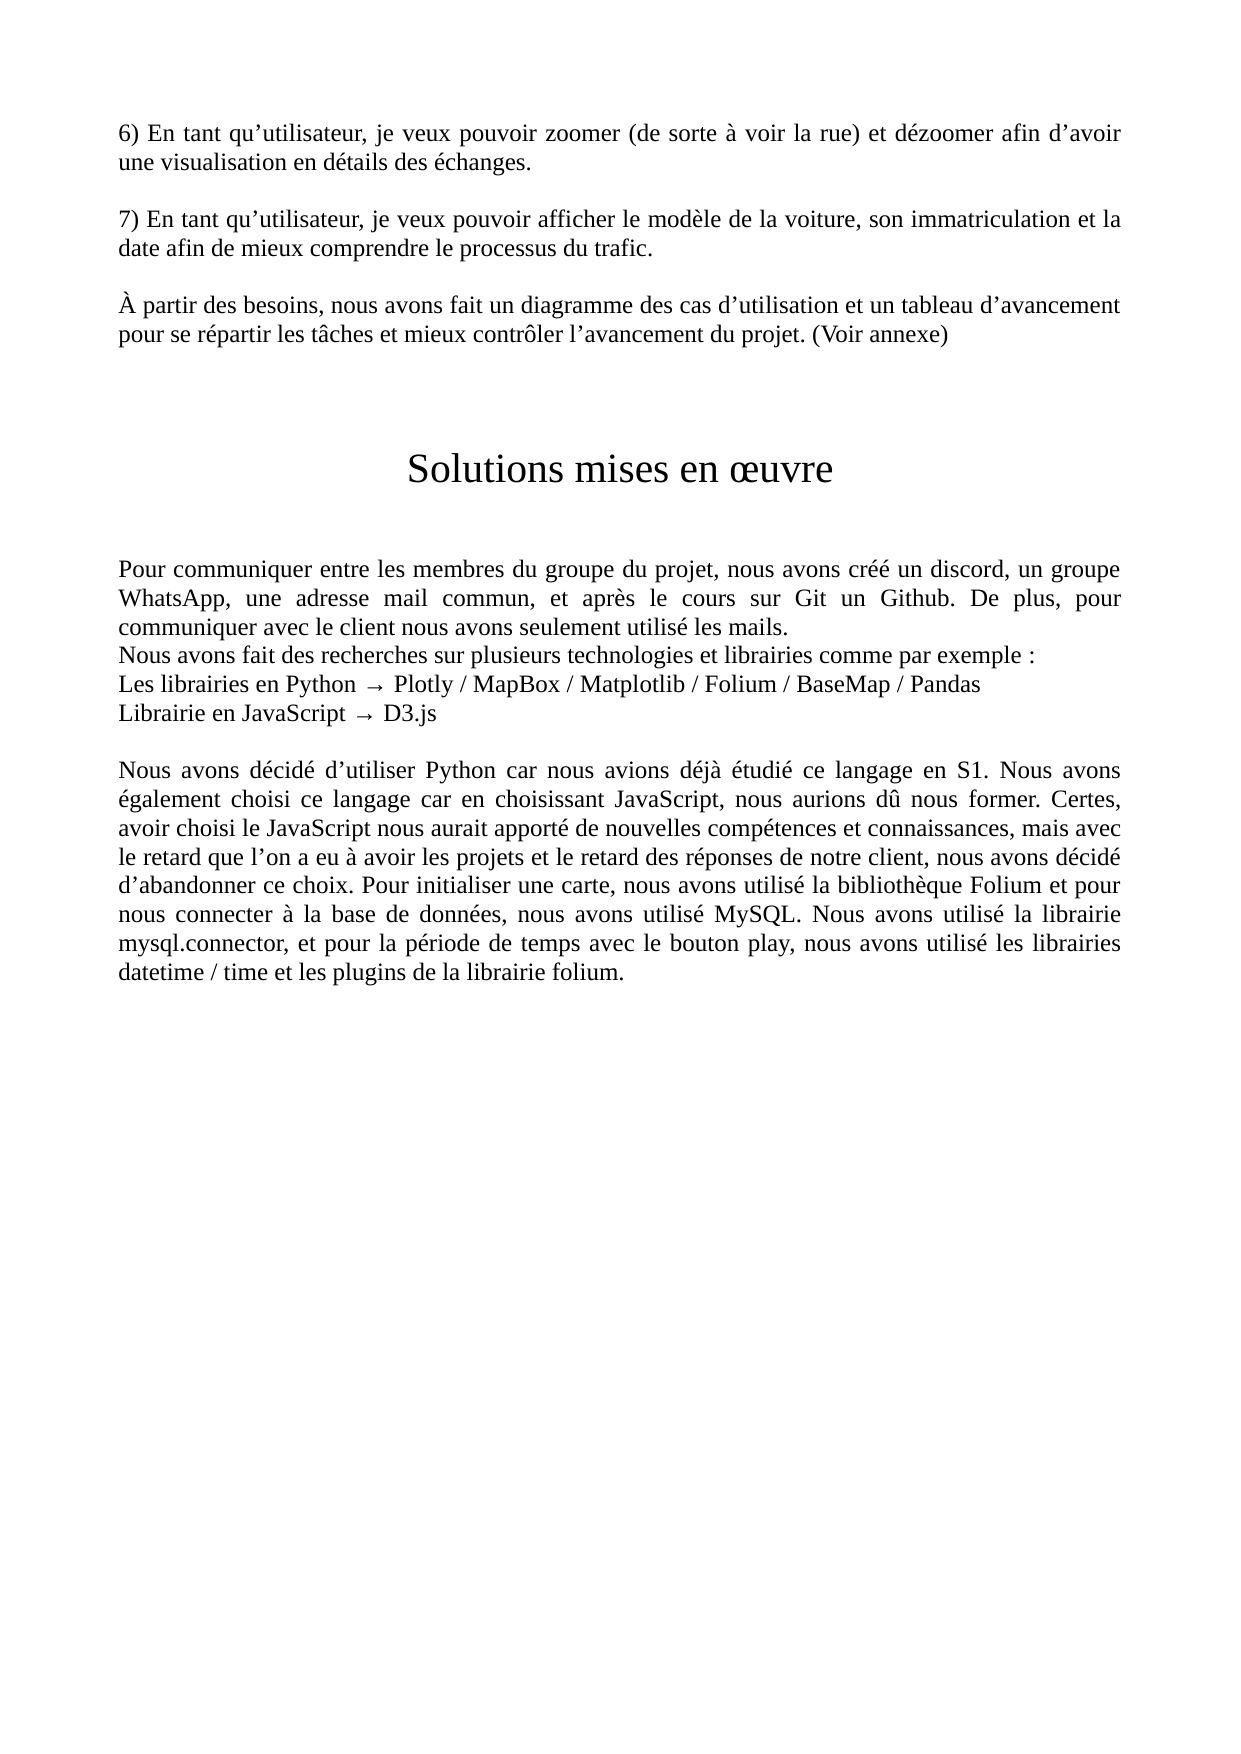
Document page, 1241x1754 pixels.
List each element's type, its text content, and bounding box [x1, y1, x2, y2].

subtitle Nous avons fait des recherches sur plusieurs technologies et librairies comme par exemple : [118, 641, 1122, 669]
text 7) En tant qu’utilisateur, je veux pouvoir afficher le modèle de la voiture, son immatriculation et la date afin de mieux comprendre le processus du trafic. [118, 204, 1122, 262]
text Solutions mises en œuvre [118, 444, 1122, 492]
text 6) En tant qu’utilisateur, je veux pouvoir zoomer (de sorte à voir la rue) et dézoomer afin d’avoir une visualisation en détails des échanges. [118, 118, 1122, 176]
subtitle Les librairies en Python → Plotly / MapBox / Matplotlib / Folium / BaseMap / Pandas [118, 669, 1122, 698]
subtitle Nous avons décidé d’utiliser Python car nous avions déjà étudié ce langage en S1. Nous avons également choisi ce langage car en choisissant JavaScript, nous aurions dû nous former. Certes, avoir choisi le JavaScript nous aurait apporté de nouvelles compétences et connaissances, mais avec le retard que l’on a eu à avoir les projets et le retard des réponses de notre client, nous avons décidé d’abandonner ce choix. Pour initialiser une carte, nous avons utilisé la bibliothèque Folium et pour nous connecter à la base de données, nous avons utilisé MySQL. Nous avons utilisé la librairie mysql.connector, et pour la période de temps avec le bouton play, nous avons utilisé les librairies datetime / time et les plugins de la librairie folium. [118, 756, 1122, 986]
text À partir des besoins, nous avons fait un diagramme des cas d’utilisation et un tableau d’avancement pour se répartir les tâches et mieux contrôler l’avancement du projet. (Voir annexe) [118, 291, 1122, 348]
text Librairie en JavaScript → D3.js [118, 698, 1122, 727]
subtitle Pour communiquer entre les membres du groupe du projet, nous avons créé un discord, un groupe WhatsApp, une adresse mail commun, et après le cours sur Git un Github. De plus, pour communiquer avec le client nous avons seulement utilisé les mails. [118, 554, 1122, 641]
